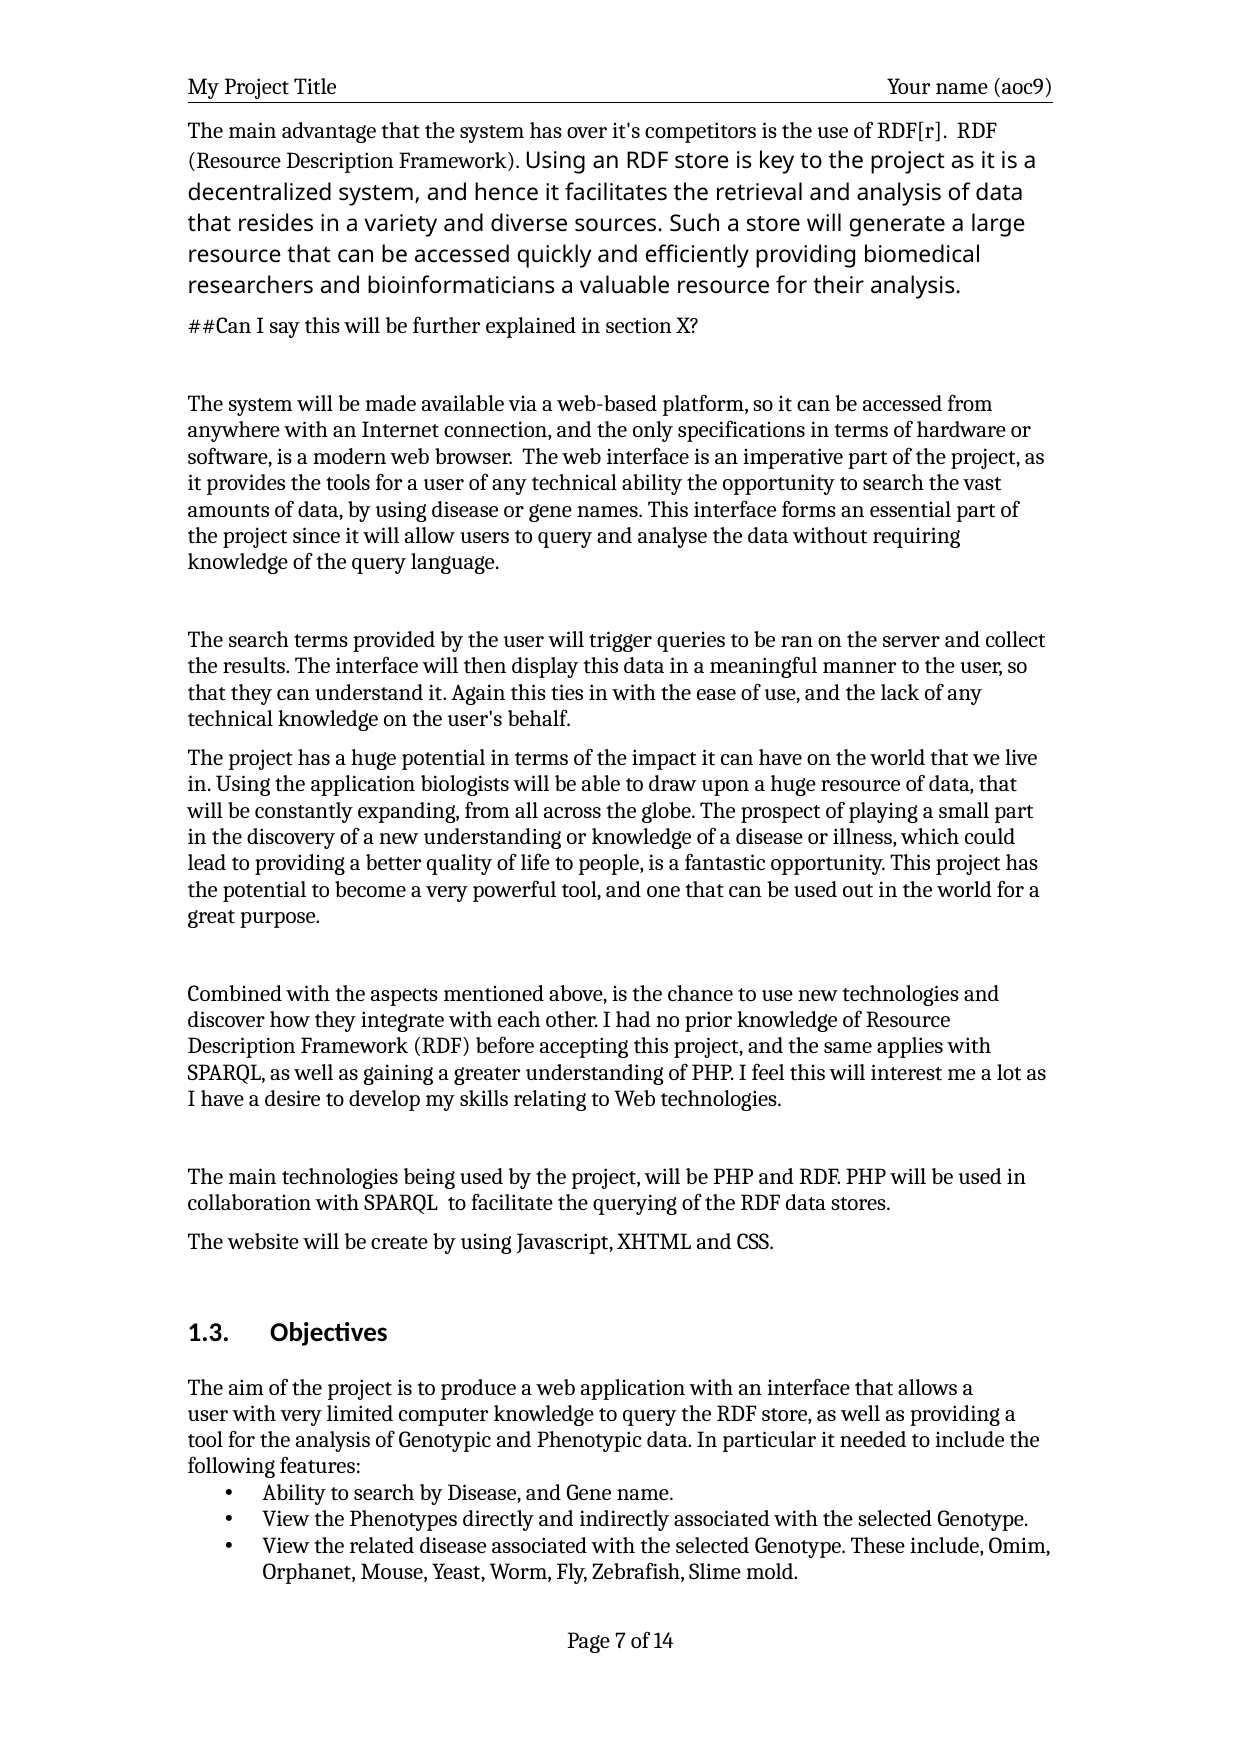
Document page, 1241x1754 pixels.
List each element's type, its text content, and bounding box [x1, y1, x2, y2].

text The system will be made available via a web-based platform, so it can be accessed from anywhere with an Internet connection, and the only specifications in terms of hardware or software, is a modern web browser. The web interface is an imperative part of the project, as it provides the tools for a user of any technical ability the opportunity to search the vast amounts of data, by using disease or gene names. This interface forms an essential part of the project since it will allow users to query and analyse the data without requiring knowledge of the query language. [187, 391, 1053, 575]
text user with very limited computer knowledge to query the RDF store, as well as providing a tool for the analysis of Genotypic and Phenotypic data. In particular it needed to include the following features: [187, 1401, 1053, 1480]
text The project has a huge potential in terms of the impact it can have on the world that we live in. Using the application biologists will be able to draw upon a huge resource of data, that will be constantly expanding, from all across the globe. The prospect of playing a small part in the discovery of a new understanding or knowledge of a disease or illness, which could lead to providing a better quality of life to people, is a fantastic opportunity. This project has the potential to become a very powerful tool, and one that can be used out in the world for a great purpose. [187, 745, 1053, 929]
text The main advantage that the system has over it's competitors is the use of RDF[r]. RDF (Resource Description Framework). Using an RDF store is key to the project as it is a decentralized system, and hence it facilitates the retrieval and analysis of data that resides in a variety and diverse sources. Such a store will generate a large resource that can be accessed quickly and efficiently providing biomedical researchers and bioinformaticians a valuable resource for their analysis. [187, 118, 1053, 301]
text The aim of the project is to produce a web application with an interface that allows a [187, 1374, 1053, 1401]
subtitle Objectives [187, 1315, 1053, 1348]
list View the related disease associated with the selected Genotype. These include, Omim, Orphanet, Mouse, Yeast, Worm, Fly, Zebrafish, Slime mold. [225, 1532, 1053, 1585]
text ##Can I say this will be further explained in section X? [187, 313, 1053, 339]
list View the Phenotypes directly and indirectly associated with the selected Genotype. [225, 1506, 1053, 1532]
text Combined with the aspects mentioned above, is the chance to use new technologies and discover how they integrate with each other. I had no prior knowledge of Resource Description Framework (RDF) before accepting this project, and the same applies with SPARQL, as well as gaining a greater understanding of PHP. I feel this will interest me a lot as I have a desire to develop my skills relating to Web technologies. [187, 981, 1053, 1112]
text The search terms provided by the user will trigger queries to be ran on the server and collect the results. The interface will then display this data in a meaningful manner to the user, so that they can understand it. Again this ties in with the ease of use, and the lack of any technical knowledge on the user's behalf. [187, 627, 1053, 732]
text The main technologies being used by the project, will be PHP and RDF. PHP will be used in collaboration with SPARQL to facilitate the querying of the RDF data stores. [187, 1164, 1053, 1216]
list Ability to search by Disease, and Gene name. [225, 1480, 1053, 1506]
text The website will be create by using Javascript, XHTML and CSS. [187, 1229, 1053, 1255]
